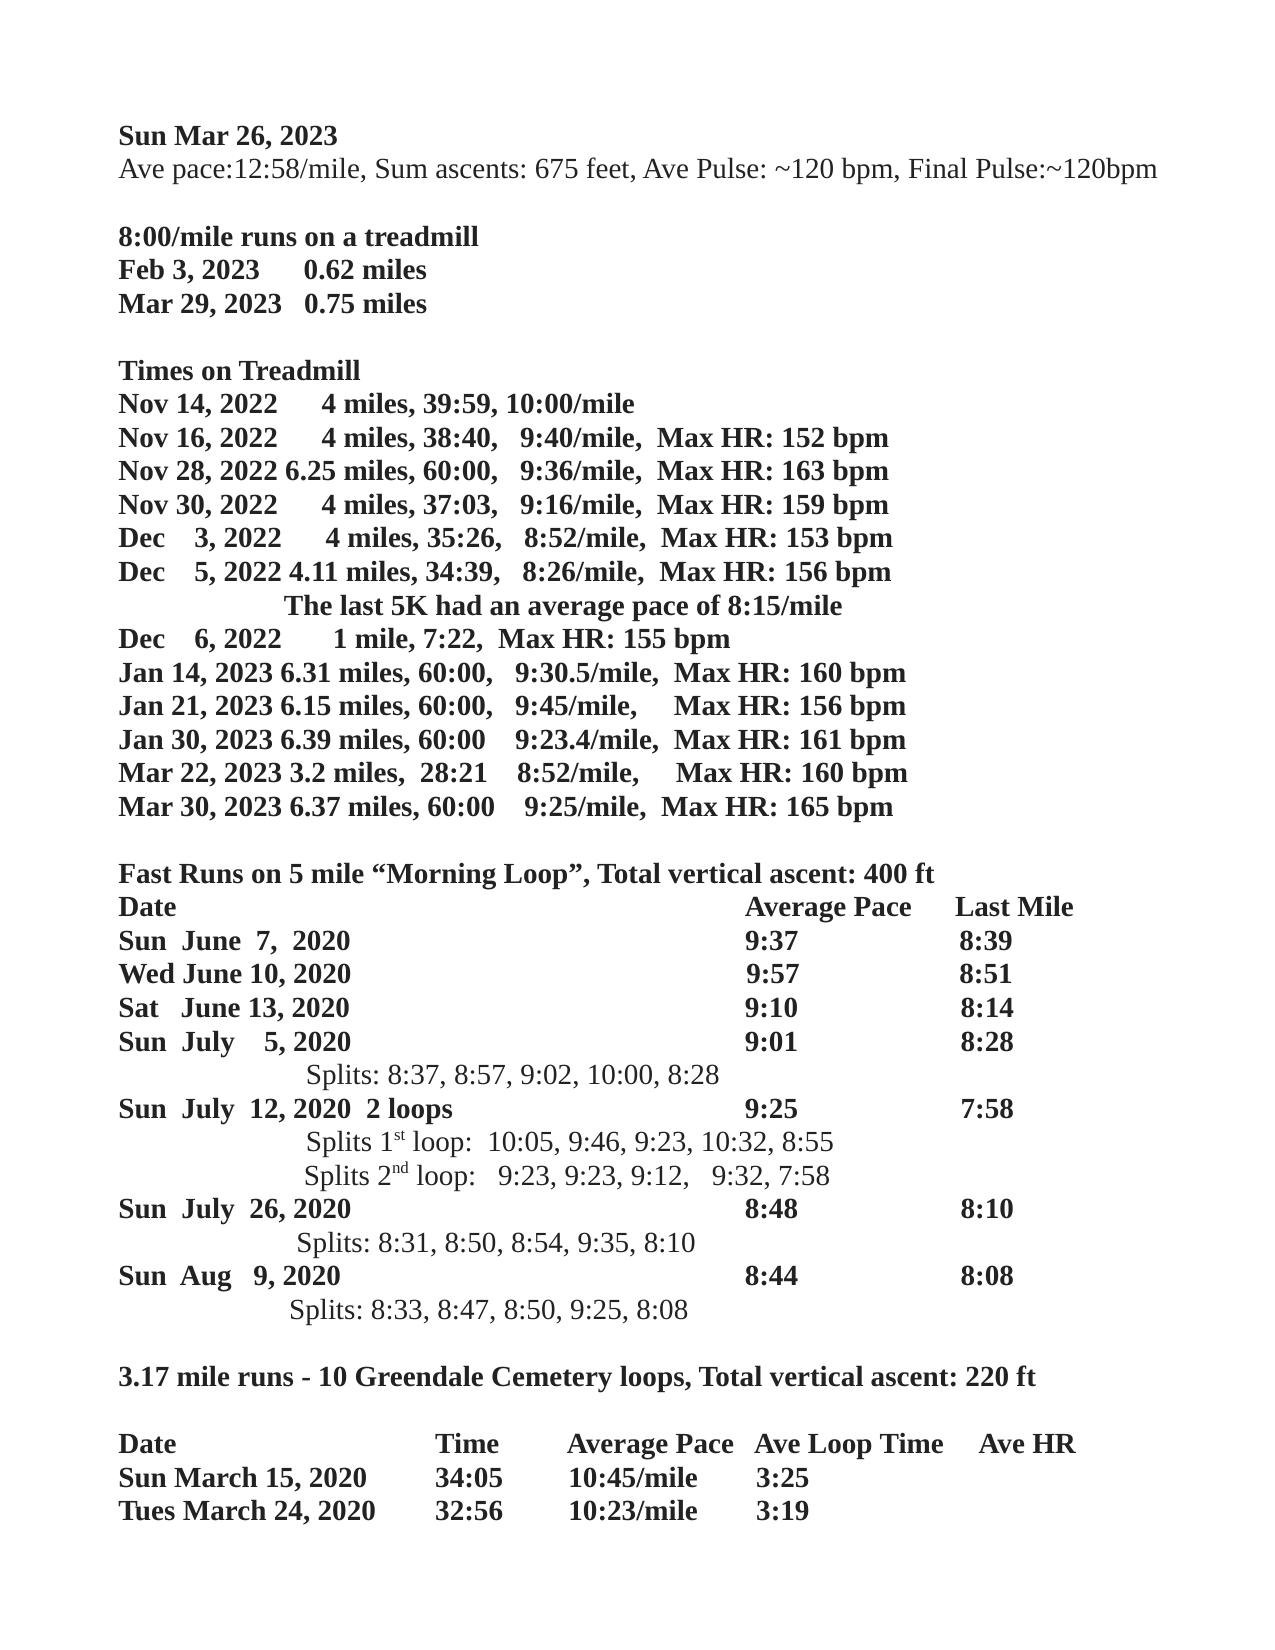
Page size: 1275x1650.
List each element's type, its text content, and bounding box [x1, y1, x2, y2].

text Nov 28, 2022 6.25 miles, 60:00, 9:36/mile, Max HR: 163 bpm [118, 453, 1161, 487]
text Nov 16, 2022 4 miles, 38:40, 9:40/mile, Max HR: 152 bpm [118, 420, 1161, 453]
text Dec 3, 2022 4 miles, 35:26, 8:52/mile, Max HR: 153 bpm [118, 521, 1161, 554]
text 8:00/mile runs on a treadmill [118, 219, 1161, 252]
text Sun March 15, 2020 34:05 10:45/mile 3:25 [118, 1460, 1161, 1493]
text Dec 6, 2022 1 mile, 7:22, Max HR: 155 bpm [118, 621, 1161, 655]
text Sun July 26, 2020 8:48 8:10 Splits: 8:31, 8:50, 8:54, 9:35, 8:10 [118, 1191, 1161, 1258]
text Mar 30, 2023 6.37 miles, 60:00 9:25/mile, Max HR: 165 bpm [118, 789, 1161, 822]
text Fast Runs on 5 mile “Morning Loop”, Total vertical ascent: 400 ft [118, 856, 1161, 889]
text Sun Mar 26, 2023 [118, 118, 1161, 152]
text The last 5K had an average pace of 8:15/mile [118, 588, 1161, 621]
text Jan 30, 2023 6.39 miles, 60:00 9:23.4/mile, Max HR: 161 bpm [118, 722, 1161, 755]
text Dec 5, 2022 4.11 miles, 34:39, 8:26/mile, Max HR: 156 bpm [118, 554, 1161, 588]
text Sun Aug 9, 2020 8:44 8:08 Splits: 8:33, 8:47, 8:50, 9:25, 8:08 [118, 1258, 1161, 1326]
list 3.17 mile runs - 10 Greendale Cemetery loops, Total vertical ascent: 220 ft [118, 1359, 1161, 1393]
text Sun June 7, 2020 9:37 8:39 [118, 923, 1161, 957]
text Ave pace:12:58/mile, Sum ascents: 675 feet, Ave Pulse: ~120 bpm, Final Pulse:~120bpm [118, 152, 1161, 185]
text Jan 14, 2023 6.31 miles, 60:00, 9:30.5/mile, Max HR: 160 bpm [118, 655, 1161, 688]
text Nov 30, 2022 4 miles, 37:03, 9:16/mile, Max HR: 159 bpm [118, 487, 1161, 521]
text Tues March 24, 2020 32:56 10:23/mile 3:19 [118, 1493, 1161, 1527]
text Mar 22, 2023 3.2 miles, 28:21 8:52/mile, Max HR: 160 bpm [118, 755, 1161, 789]
text Times on Treadmill [118, 353, 1161, 386]
text Splits 2nd loop: 9:23, 9:23, 9:12, 9:32, 7:58 [118, 1158, 1161, 1191]
text Wed June 10, 2020 9:57 8:51 [118, 957, 1161, 990]
text Nov 14, 2022 4 miles, 39:59, 10:00/mile [118, 386, 1161, 420]
text Date Average Pace Last Mile [118, 889, 1161, 923]
text Feb 3, 2023 0.62 miles [118, 252, 1161, 286]
text Mar 29, 2023 0.75 miles [118, 286, 1161, 319]
text Date Time Average Pace Ave Loop Time Ave HR [118, 1426, 1161, 1460]
text Jan 21, 2023 6.15 miles, 60:00, 9:45/mile, Max HR: 156 bpm [118, 688, 1161, 722]
text Sat June 13, 2020 9:10 8:14 Sun July 5, 2020 9:01 8:28 Splits: 8:37, 8:57, 9:02, 10:00, 8:28 Sun July 12, 2020 2 loops 9:25 7:58 Splits 1st loop: 10:05, 9:46, 9:23, 10:32, 8:55 [118, 990, 1161, 1158]
